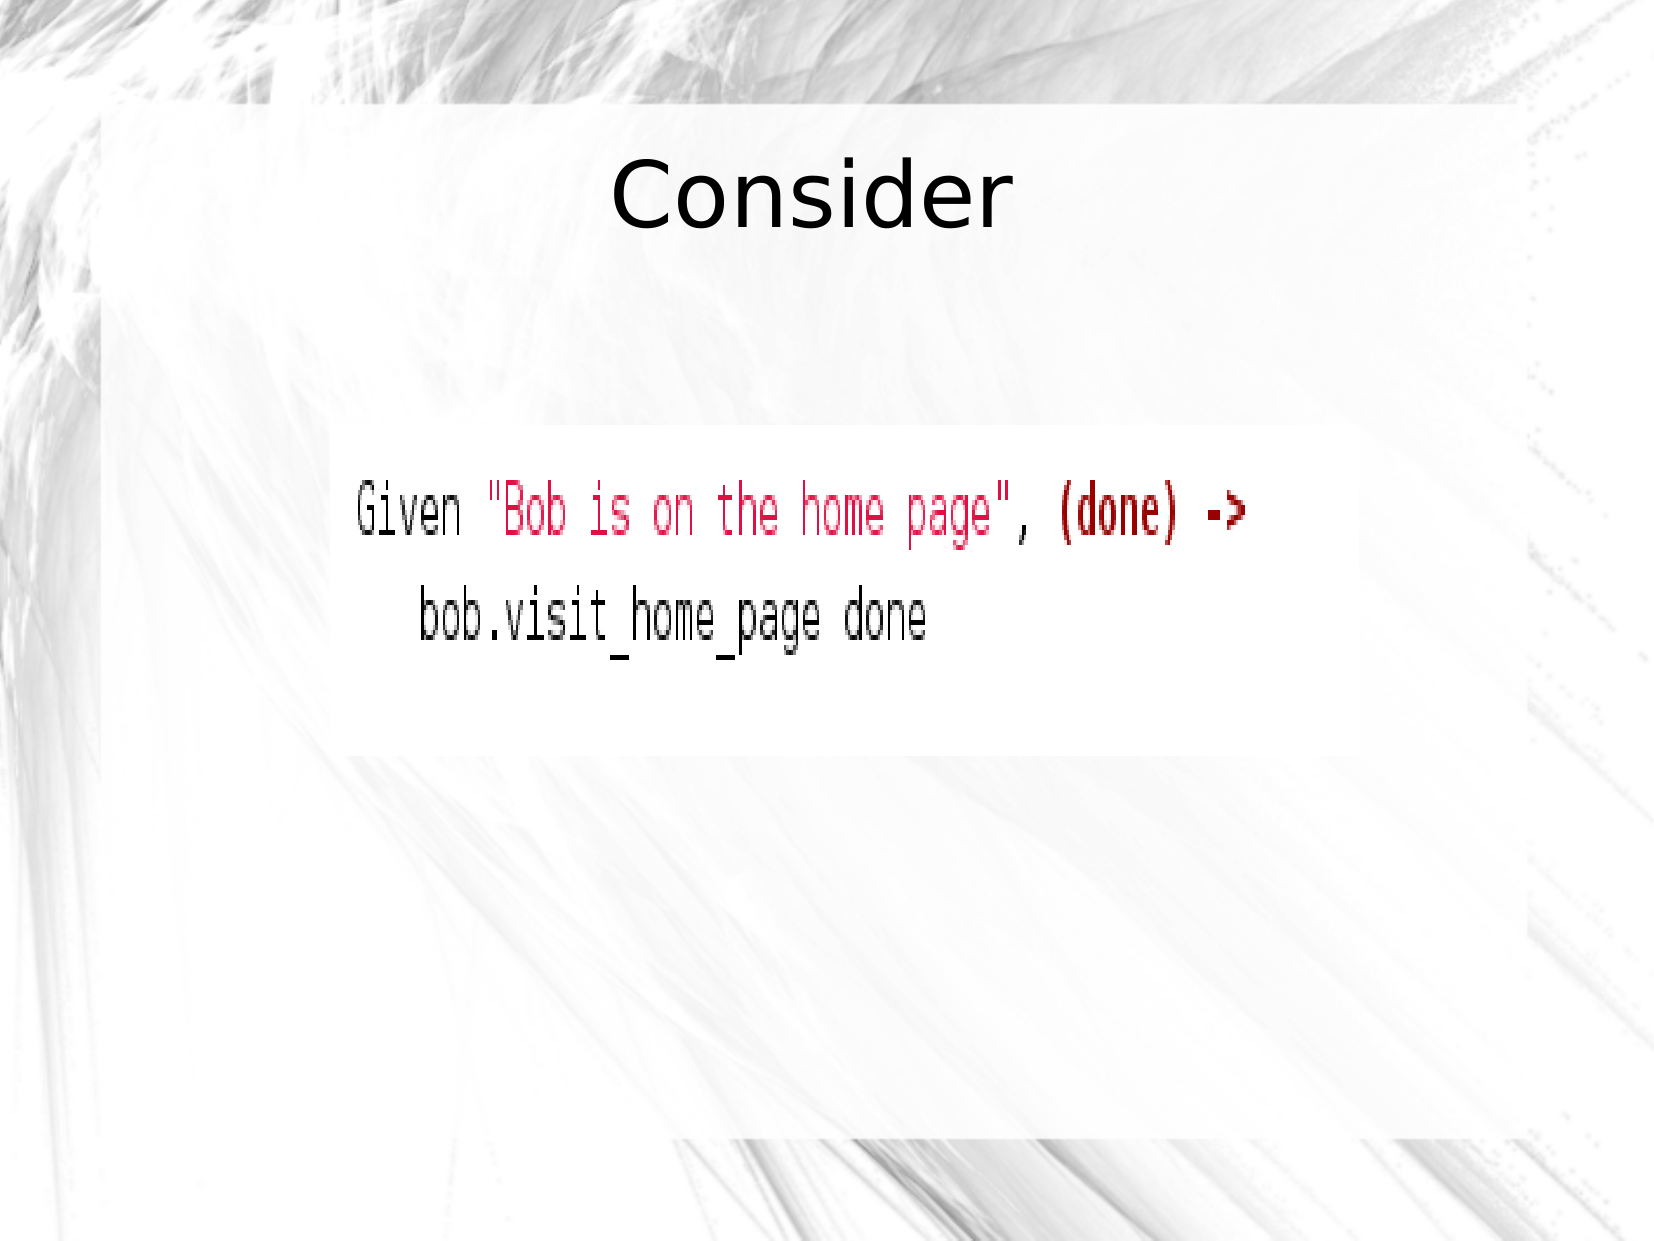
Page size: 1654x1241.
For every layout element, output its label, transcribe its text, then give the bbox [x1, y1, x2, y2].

title Consider [118, 112, 1506, 281]
picture [0, 0, 1654, 1241]
